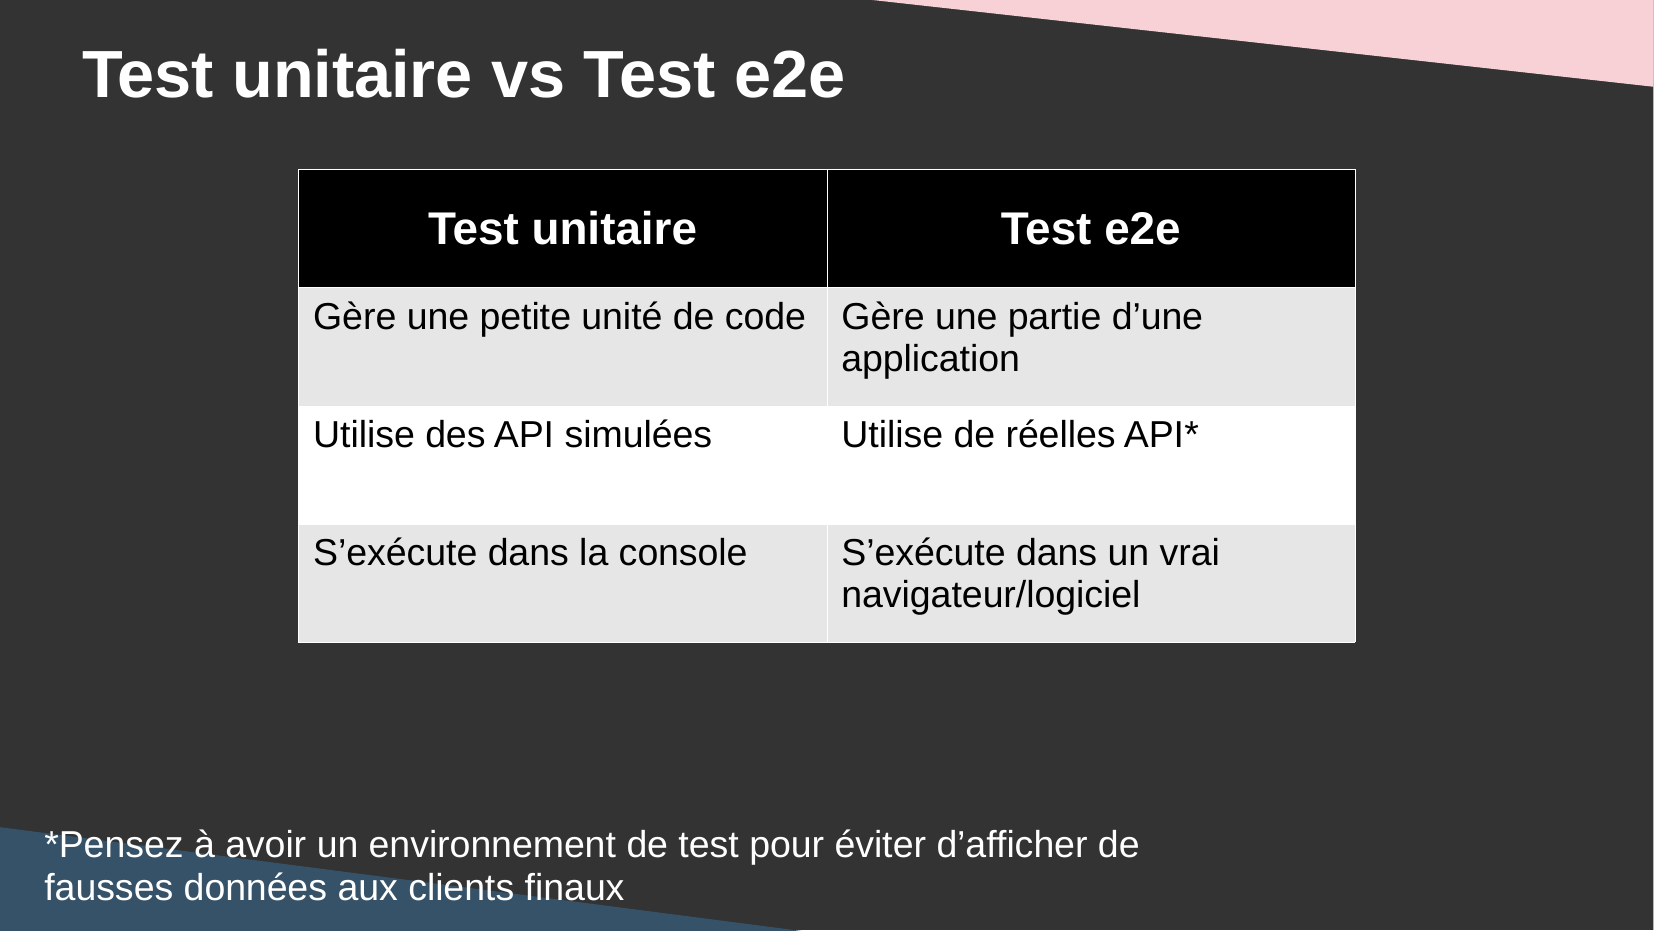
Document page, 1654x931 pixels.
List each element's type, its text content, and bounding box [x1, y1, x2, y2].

text_box [872, 0, 1654, 87]
table_cell S’exécute dans un vrai navigateur/logiciel [828, 525, 1355, 642]
table_cell Gère une petite unité de code [299, 288, 827, 406]
table_header Test e2e [828, 170, 1355, 287]
table_header Test unitaire [299, 170, 827, 287]
table_cell Gère une partie d’une application [828, 288, 1355, 406]
text_box [0, 827, 802, 931]
text_box *Pensez à avoir un environnement de test pour éviter d’afficher de fausses données aux clients finaux [29, 816, 1241, 916]
title Test unitaire vs Test e2e [82, 37, 1571, 122]
table_cell S’exécute dans la console [299, 525, 827, 642]
table_cell Utilise des API simulées [299, 407, 827, 524]
table_cell Utilise de réelles API* [828, 407, 1355, 524]
